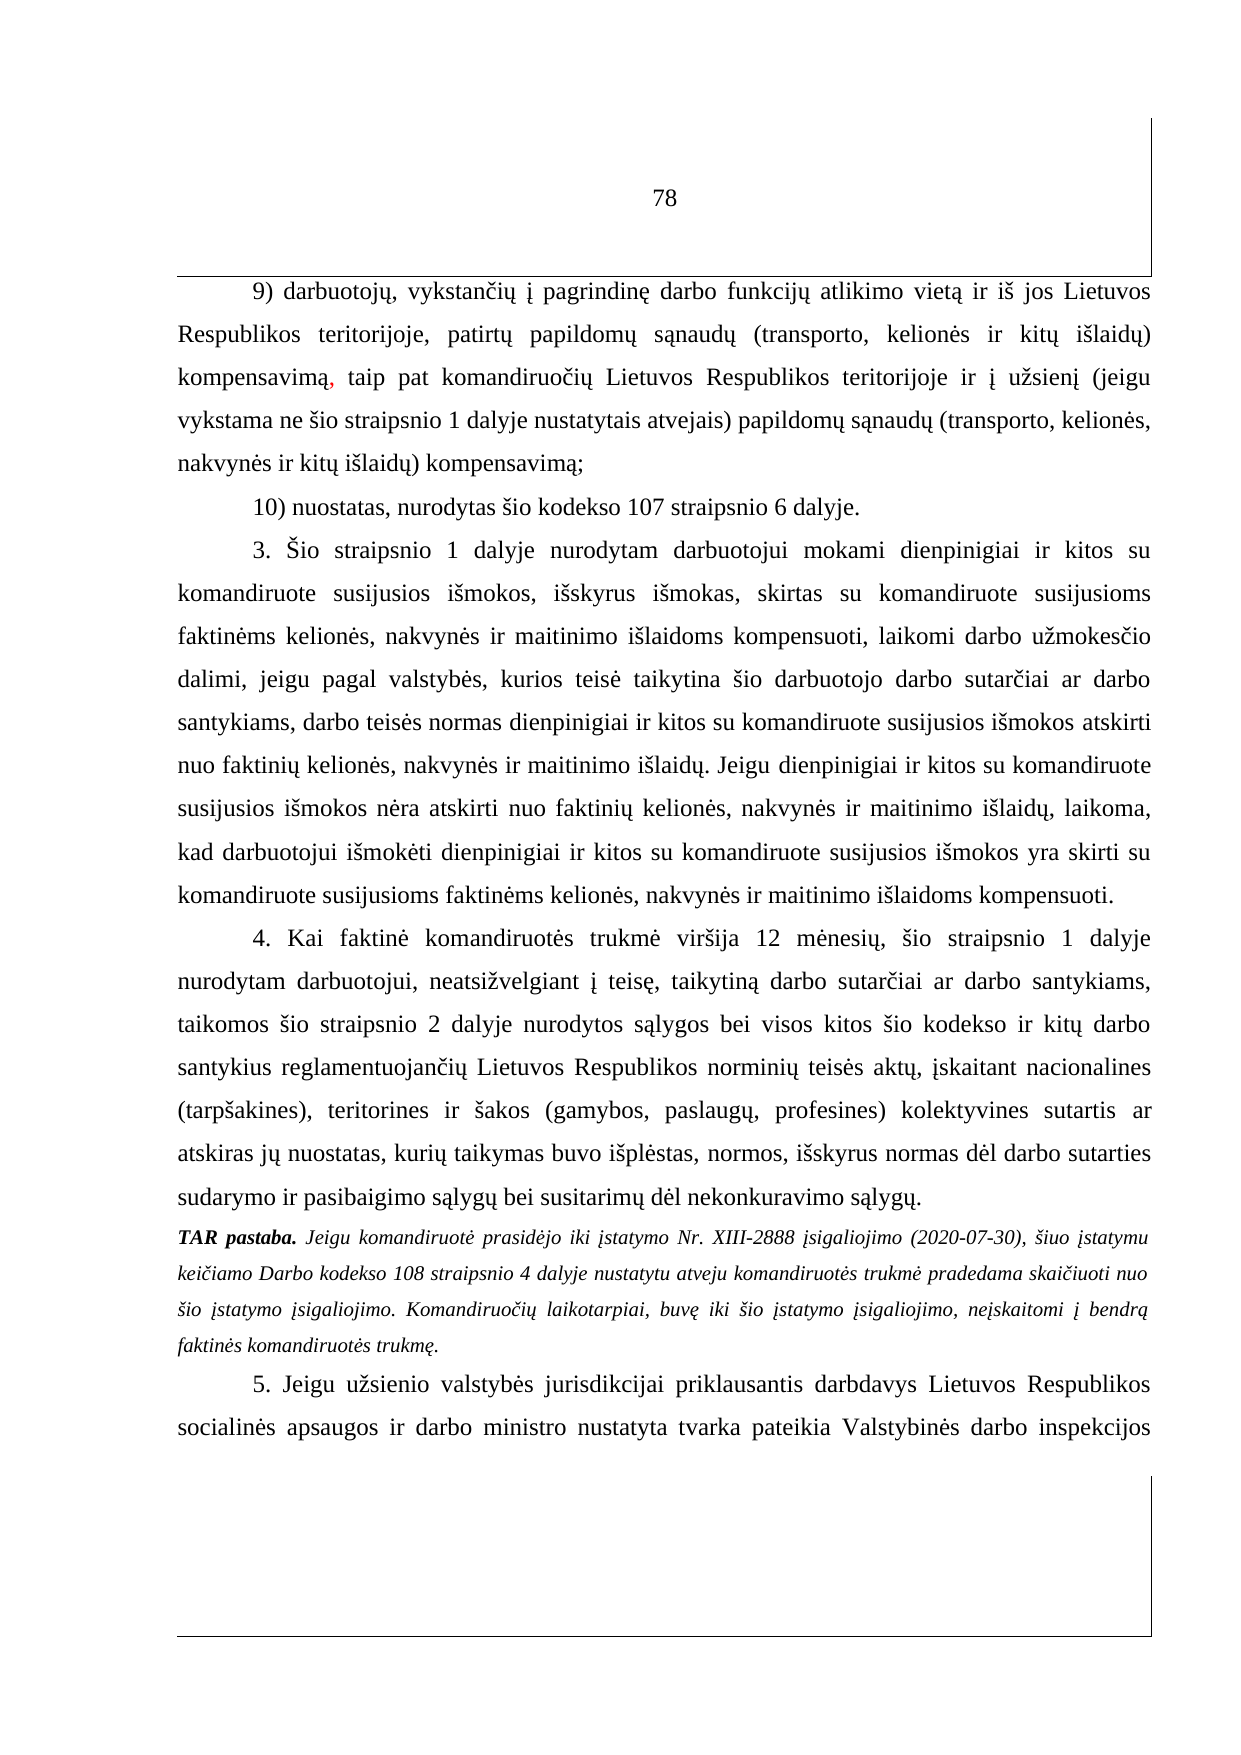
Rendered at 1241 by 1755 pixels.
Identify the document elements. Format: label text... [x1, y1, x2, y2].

text 10) nuostatas, nurodytas šio kodekso 107 straipsnio 6 dalyje. [177, 492, 1152, 520]
text 5. Jeigu užsienio valstybės jurisdikcijai priklausantis darbdavys Lietuvos Respublikos socialinės apsaugos ir darbo ministro nustatyta tvarka pateikia Valstybinės darbo inspekcijos [177, 1369, 1152, 1441]
text 3. Šio straipsnio 1 dalyje nurodytam darbuotojui mokami dienpinigiai ir kitos su komandiruote susijusios išmokos, išskyrus išmokas, skirtas su komandiruote susijusioms faktinėms kelionės, nakvynės ir maitinimo išlaidoms kompensuoti, laikomi darbo užmokesčio dalimi, jeigu pagal valstybės, kurios teisė taikytina šio darbuotojo darbo sutarčiai ar darbo santykiams, darbo teisės normas dienpinigiai ir kitos su komandiruote susijusios išmokos atskirti nuo faktinių kelionės, nakvynės ir maitinimo išlaidų. Jeigu dienpinigiai ir kitos su komandiruote susijusios išmokos nėra atskirti nuo faktinių kelionės, nakvynės ir maitinimo išlaidų, laikoma, kad darbuotojui išmokėti dienpinigiai ir kitos su komandiruote susijusios išmokos yra skirti su komandiruote susijusioms faktinėms kelionės, nakvynės ir maitinimo išlaidoms kompensuoti. [177, 535, 1152, 908]
text TAR pastaba. Jeigu komandiruotė prasidėjo iki įstatymo Nr. XIII-2888 įsigaliojimo (2020-07-30), šiuo įstatymu keičiamo Darbo kodekso 108 straipsnio 4 dalyje nustatytu atveju komandiruotės trukmė pradedama skaičiuoti nuo šio įstatymo įsigaliojimo. Komandiruočių laikotarpiai, buvę iki šio įstatymo įsigaliojimo, neįskaitomi į bendrą faktinės komandiruotės trukmę. [177, 1225, 1152, 1357]
text 9) darbuotojų, vykstančių į pagrindinę darbo funkcijų atlikimo vietą ir iš jos Lietuvos Respublikos teritorijoje, patirtų papildomų sąnaudų (transporto, kelionės ir kitų išlaidų) kompensavimą, taip pat komandiruočių Lietuvos Respublikos teritorijoje ir į užsienį (jeigu vykstama ne šio straipsnio 1 dalyje nustatytais atvejais) papildomų sąnaudų (transporto, kelionės, nakvynės ir kitų išlaidų) kompensavimą; [177, 276, 1152, 477]
text 4. Kai faktinė komandiruotės trukmė viršija 12 mėnesių, šio straipsnio 1 dalyje nurodytam darbuotojui, neatsižvelgiant į teisę, taikytiną darbo sutarčiai ar darbo santykiams, taikomos šio straipsnio 2 dalyje nurodytos sąlygos bei visos kitos šio kodekso ir kitų darbo santykius reglamentuojančių Lietuvos Respublikos norminių teisės aktų, įskaitant nacionalines (tarpšakines), teritorines ir šakos (gamybos, paslaugų, profesines) kolektyvines sutartis ar atskiras jų nuostatas, kurių taikymas buvo išplėstas, normos, išskyrus normas dėl darbo sutarties sudarymo ir pasibaigimo sąlygų bei susitarimų dėl nekonkuravimo sąlygų. [177, 923, 1152, 1210]
